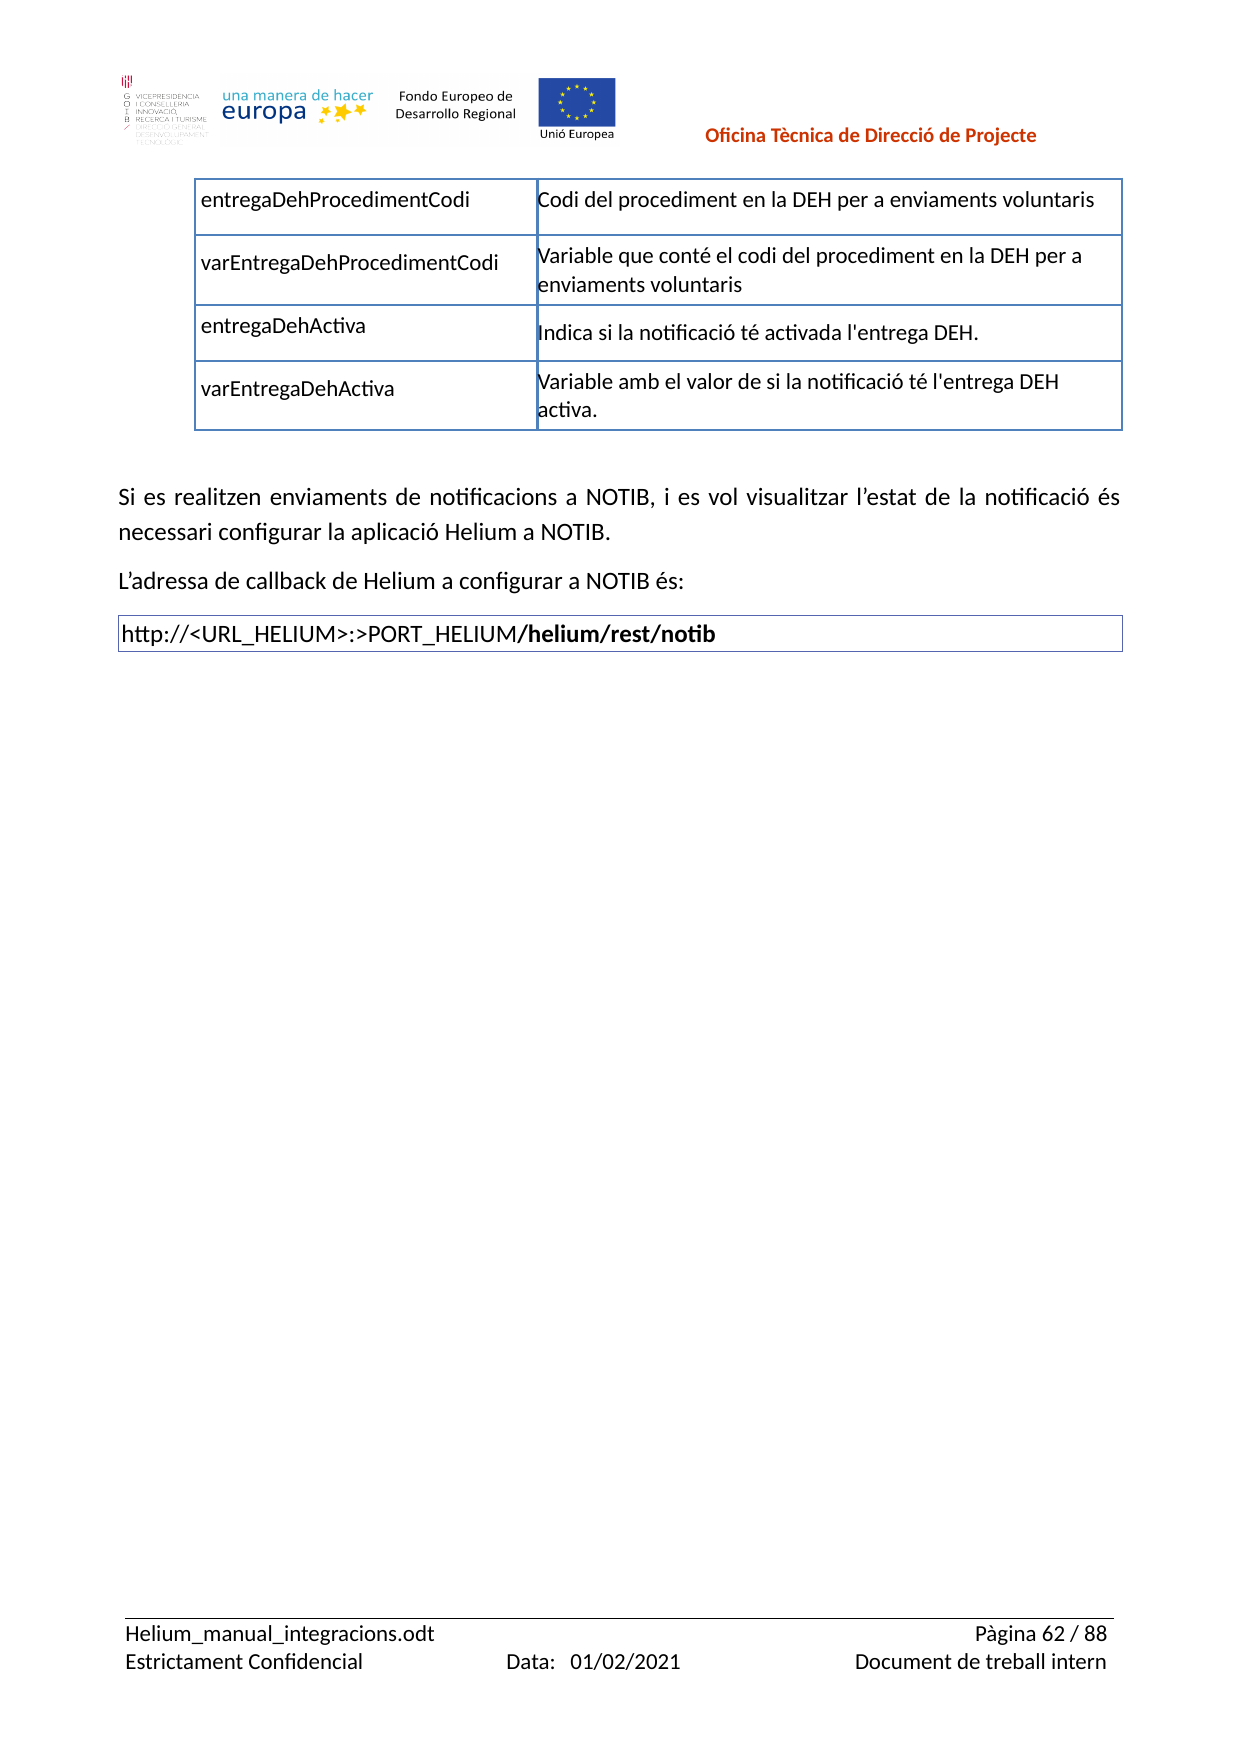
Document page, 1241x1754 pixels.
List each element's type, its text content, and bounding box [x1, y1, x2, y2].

text http://<URL_HELIUM>:>PORT_HELIUM/helium/rest/notib [119, 616, 1122, 651]
text L’adressa de callback de Helium a configurar a NOTIB és: [118, 565, 1122, 596]
table_cell Indica si la notificació té activada l'entrega DEH. [539, 306, 1121, 359]
table_cell entregaDehProcedimentCodi [196, 180, 536, 234]
picture [118, 73, 213, 147]
text Si es realitzen enviaments de notificacions a NOTIB, i es vol visualitzar l’estat de la notificació és necessari configurar la aplicació Helium a NOTIB. [118, 481, 1122, 546]
table_cell Variable que conté el codi del procediment en la DEH per a enviaments voluntaris [539, 236, 1121, 303]
table_cell Codi del procediment en la DEH per a enviaments voluntaris [539, 180, 1121, 234]
picture [219, 73, 621, 147]
table_cell entregaDehActiva [196, 306, 536, 359]
table_cell varEntregaDehProcedimentCodi [196, 236, 536, 303]
table_cell Variable amb el valor de si la notificació té l'entrega DEH activa. [539, 362, 1121, 429]
table_cell varEntregaDehActiva [196, 362, 536, 429]
